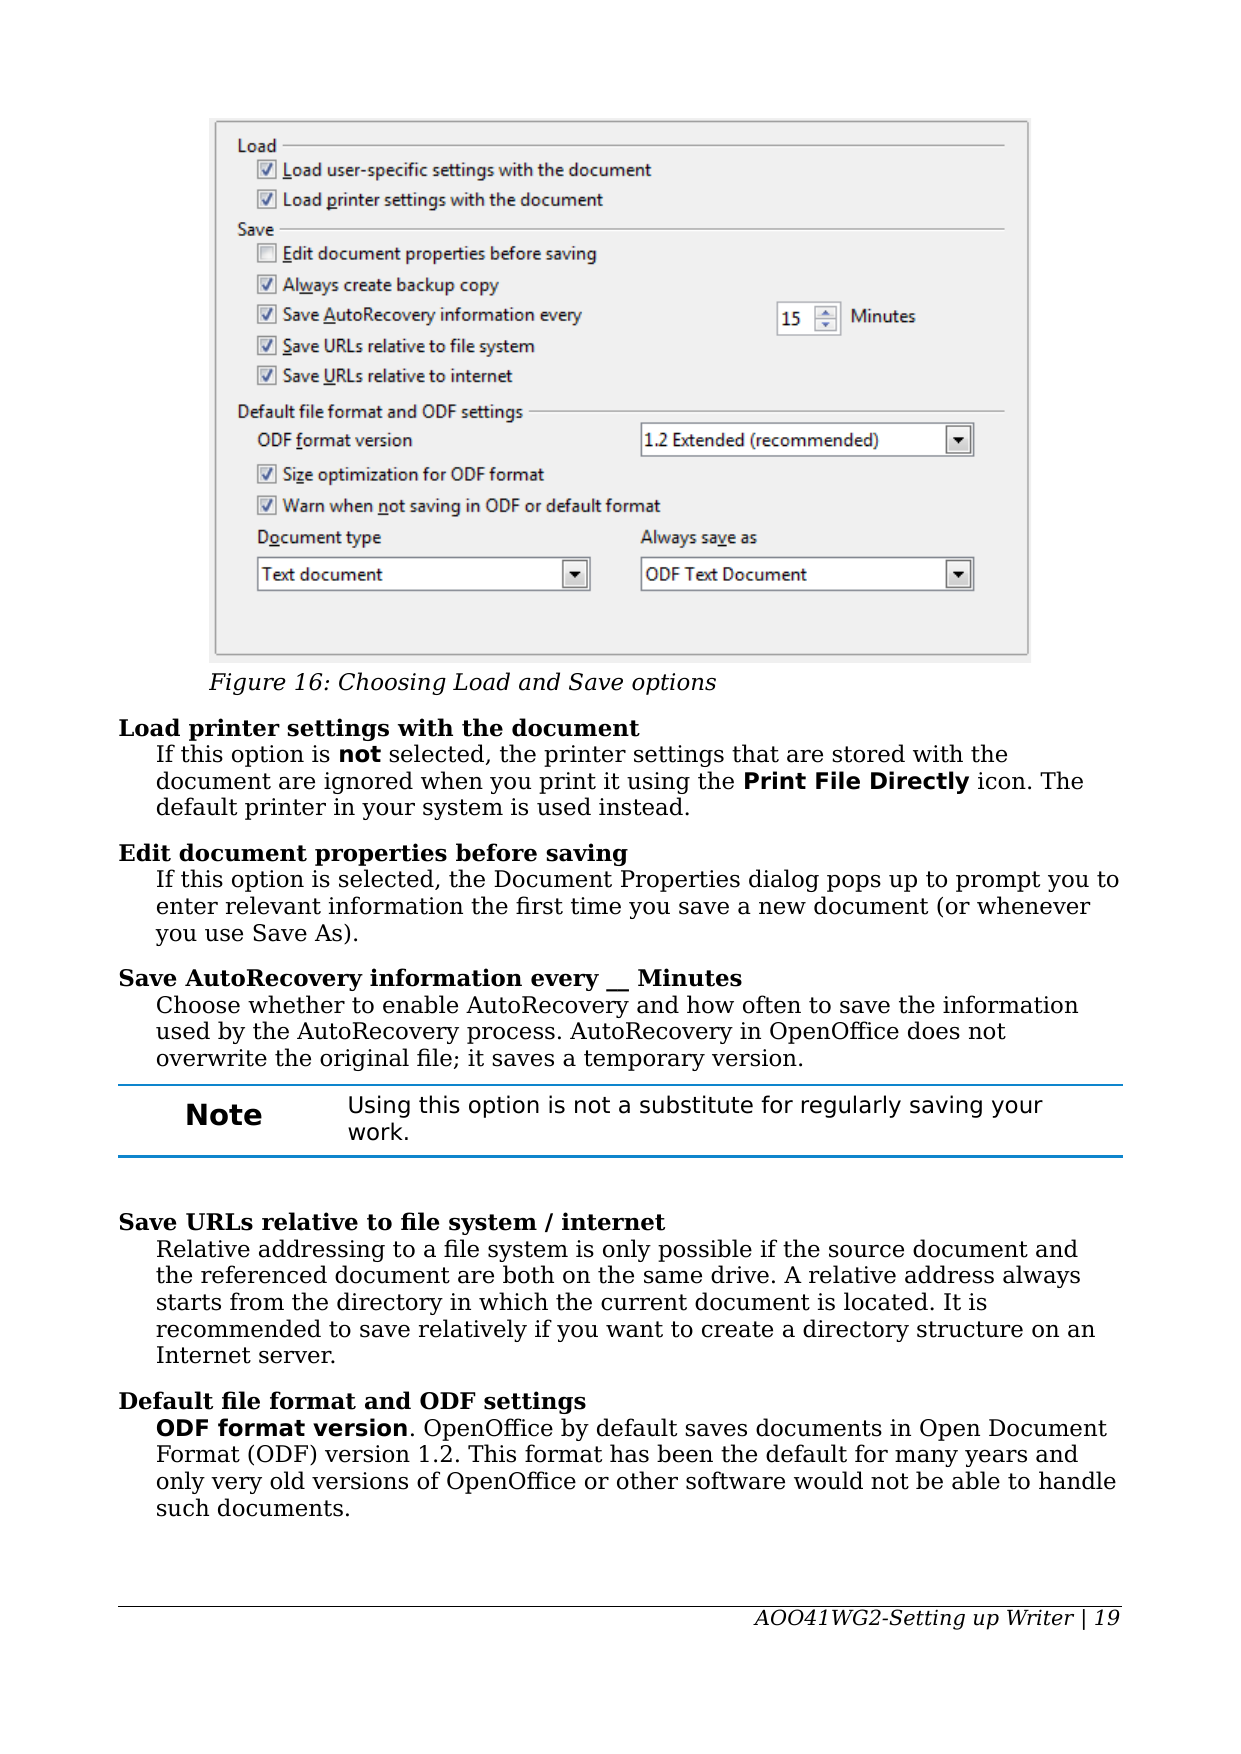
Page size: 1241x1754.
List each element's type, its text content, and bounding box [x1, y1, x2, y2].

table_header Note [118, 1086, 329, 1155]
text ODF format version. OpenOffice by default saves documents in Open Document Format (ODF) version 1.2. This format has been the default for many years and only very old versions of OpenOffice or other software would not be able to handle such documents. [156, 1415, 1122, 1521]
text If this option is not selected, the printer settings that are stored with the document are ignored when you print it using the Print File Directly icon. The default printer in your system is used instead. [156, 741, 1122, 821]
text If this option is selected, the Document Properties dialog pops up to prompt you to enter relevant information the first time you save a new document (or whenever you use Save As). [156, 867, 1122, 947]
text Load printer settings with the document [118, 714, 1122, 741]
text Default file format and ODF settings [118, 1388, 1122, 1415]
text Save AutoRecovery information every __ Minutes [118, 965, 1122, 992]
text Figure 16: Choosing Load and Save options [209, 669, 1031, 696]
text Relative addressing to a file system is only possible if the source document and the referenced document are both on the same drive. A relative address always starts from the directory in which the current document is located. It is recommended to save relatively if you want to create a directory structure on an Internet server. [156, 1236, 1122, 1369]
table_header Using this option is not a substitute for regularly saving your work. [329, 1086, 1123, 1155]
picture [209, 118, 1032, 663]
text Save URLs relative to file system / internet [118, 1209, 1122, 1236]
text Choose whether to enable AutoRecovery and how often to save the information used by the AutoRecovery process. AutoRecovery in OpenOffice does not overwrite the original file; it saves a temporary version. [156, 992, 1122, 1072]
text Edit document properties before saving [118, 840, 1122, 867]
